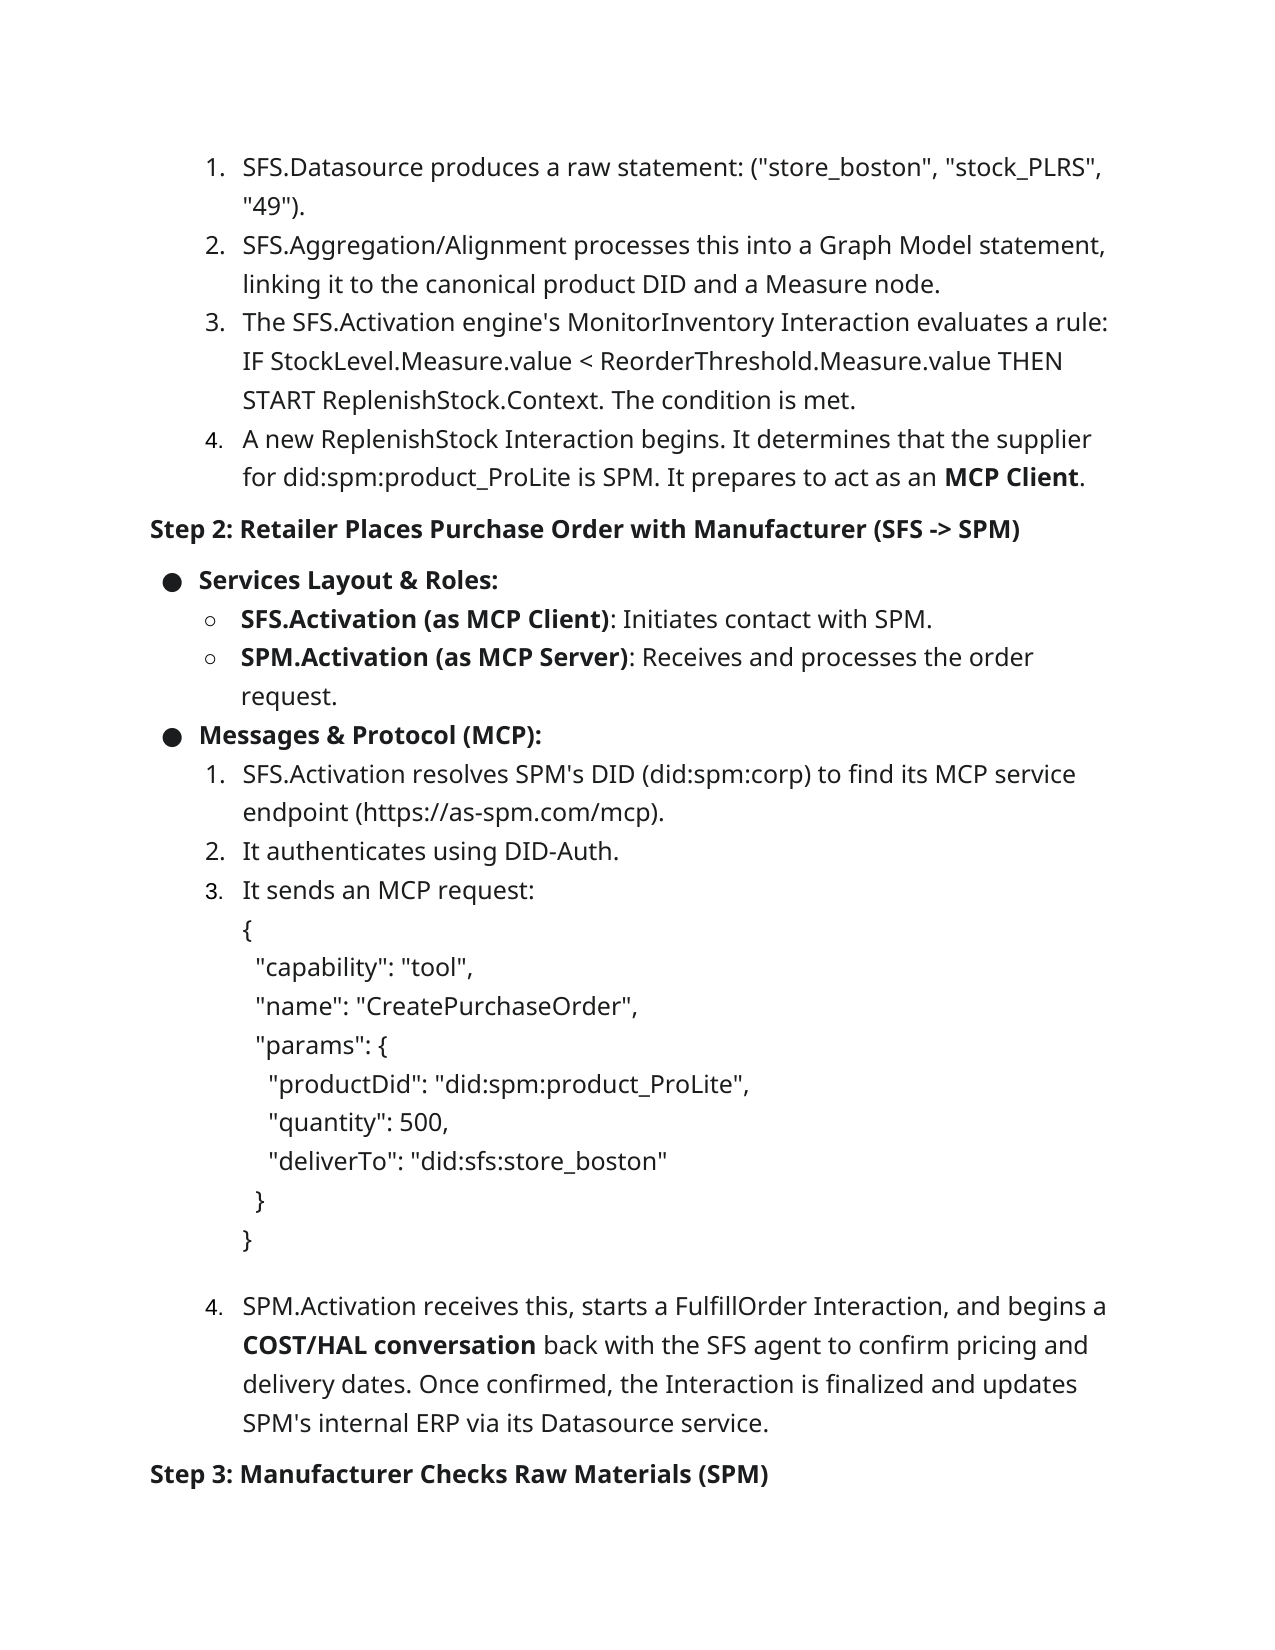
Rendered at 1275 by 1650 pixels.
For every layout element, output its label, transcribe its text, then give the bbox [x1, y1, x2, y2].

list SPM.Activation (as MCP Server): Receives and processes the order request. [203, 640, 1125, 713]
list SFS.Datasource produces a raw statement: ("store_boston", "stock_PLRS", "49"). [205, 150, 1125, 223]
list It authenticates using DID-Auth. [205, 834, 1125, 868]
list A new ReplenishStock Interaction begins. It determines that the supplier for did:spm:product_ProLite is SPM. It prepares to act as an MCP Client. [205, 421, 1125, 494]
list Services Layout & Roles: [161, 562, 1125, 597]
list SPM.Activation receives this, starts a FulfillOrder Interaction, and begins a COST/HAL conversation back with the SFS agent to confirm pricing and delivery dates. Once confirmed, the Interaction is finalized and updates SPM's internal ERP via its Datasource service. [205, 1289, 1125, 1439]
list It sends an MCP request: { "capability": "tool", "name": "CreatePurchaseOrder", "params": { "productDid": "did:spm:product_ProLite", "quantity": 500, "deliverTo": "did:sfs:store_boston" } } [205, 872, 1125, 1285]
text Step 3: Manufacturer Checks Raw Materials (SPM) [150, 1456, 1125, 1491]
list Messages & Protocol (MCP): [161, 717, 1125, 752]
list SFS.Activation resolves SPM's DID (did:spm:corp) to find its MCP service endpoint (https://as-spm.com/mcp). [205, 756, 1125, 829]
list SFS.Aggregation/Alignment processes this into a Graph Model statement, linking it to the canonical product DID and a Measure node. [205, 227, 1125, 300]
list The SFS.Activation engine's MonitorInventory Interaction evaluates a rule: IF StockLevel.Measure.value < ReorderThreshold.Measure.value THEN START ReplenishStock.Context. The condition is met. [205, 305, 1125, 417]
text Step 2: Retailer Places Purchase Order with Manufacturer (SFS -> SPM) [150, 511, 1125, 545]
list SFS.Activation (as MCP Client): Initiates contact with SPM. [203, 601, 1125, 635]
